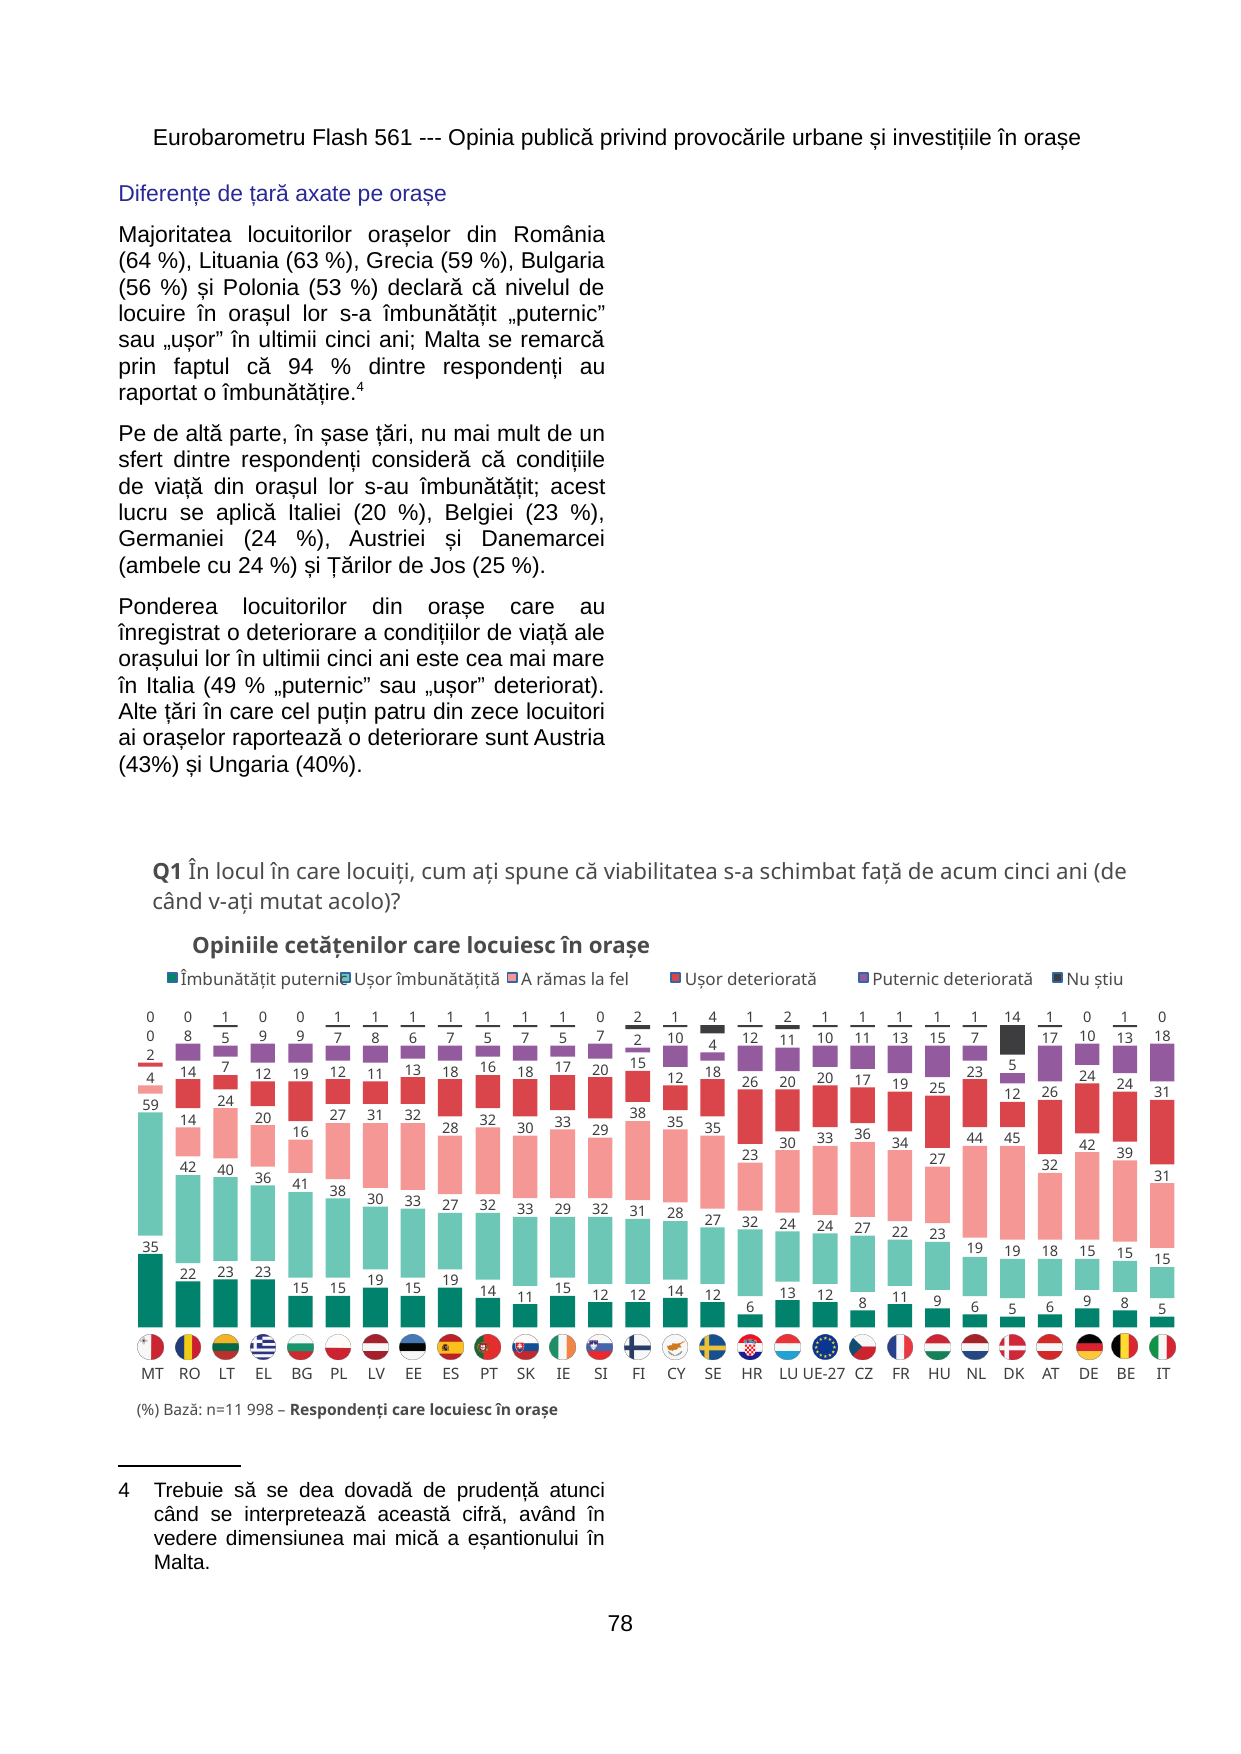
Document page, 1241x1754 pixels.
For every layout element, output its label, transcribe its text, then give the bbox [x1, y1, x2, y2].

text Diferențe de țară axate pe orașe [118, 180, 605, 206]
picture [1149, 1334, 1176, 1360]
picture [1076, 1334, 1103, 1360]
picture [887, 1334, 913, 1360]
picture [737, 1334, 763, 1360]
picture [924, 1334, 951, 1360]
picture [961, 1334, 989, 1360]
picture [849, 1334, 876, 1360]
picture [1036, 1334, 1063, 1360]
text Pe de altă parte, în șase țări, nu mai mult de un sfert dintre respondenți consideră că condițiile de viață din orașul lor s-au îmbunătățit; acest lucru se aplică Italiei (20 %), Belgiei (23 %), Germaniei (24 %), Austriei și Danemarcei (ambele cu 24 %) și Țărilor de Jos (25 %). [118, 420, 605, 578]
picture [549, 1334, 576, 1360]
picture [999, 1334, 1026, 1360]
text Majoritatea locuitorilor orașelor din România (64 %), Lituania (63 %), Grecia (59 %), Bulgaria (56 %) și Polonia (53 %) declară că nivelul de locuire în orașul lor s-a îmbunătățit „puternic” sau „ușor” în ultimii cinci ani; Malta se remarcă prin faptul că 94 % dintre respondenți au raportat o îmbunătățire. [118, 221, 605, 405]
picture [624, 1334, 651, 1360]
picture [399, 1334, 426, 1360]
picture [474, 1334, 501, 1360]
picture [362, 1334, 389, 1360]
text Ponderea locuitorilor din orașe care au înregistrat o deteriorare a condițiilor de viață ale orașului lor în ultimii cinci ani este cea mai mare în Italia (49 % „puternic” sau „ușor” deteriorat). Alte țări în care cel puțin patru din zece locuitori ai orașelor raportează o deteriorare sunt Austria (43%) și Ungaria (40%). [118, 593, 605, 777]
picture [812, 1334, 838, 1360]
picture [437, 1334, 464, 1360]
picture [774, 1334, 801, 1360]
picture [325, 1334, 351, 1360]
picture [699, 1334, 726, 1360]
picture [175, 1334, 201, 1360]
picture [250, 1334, 276, 1360]
picture [586, 1334, 613, 1360]
picture [137, 1334, 164, 1360]
picture [212, 1334, 239, 1360]
picture [512, 1334, 539, 1360]
text Trebuie să se dea dovadă de prudență atunci când se interpretează această cifră, având în vedere dimensiunea mai mică a eșantionului în Malta. [118, 1478, 605, 1574]
picture [1111, 1333, 1138, 1359]
picture [662, 1334, 688, 1360]
picture [287, 1334, 314, 1360]
